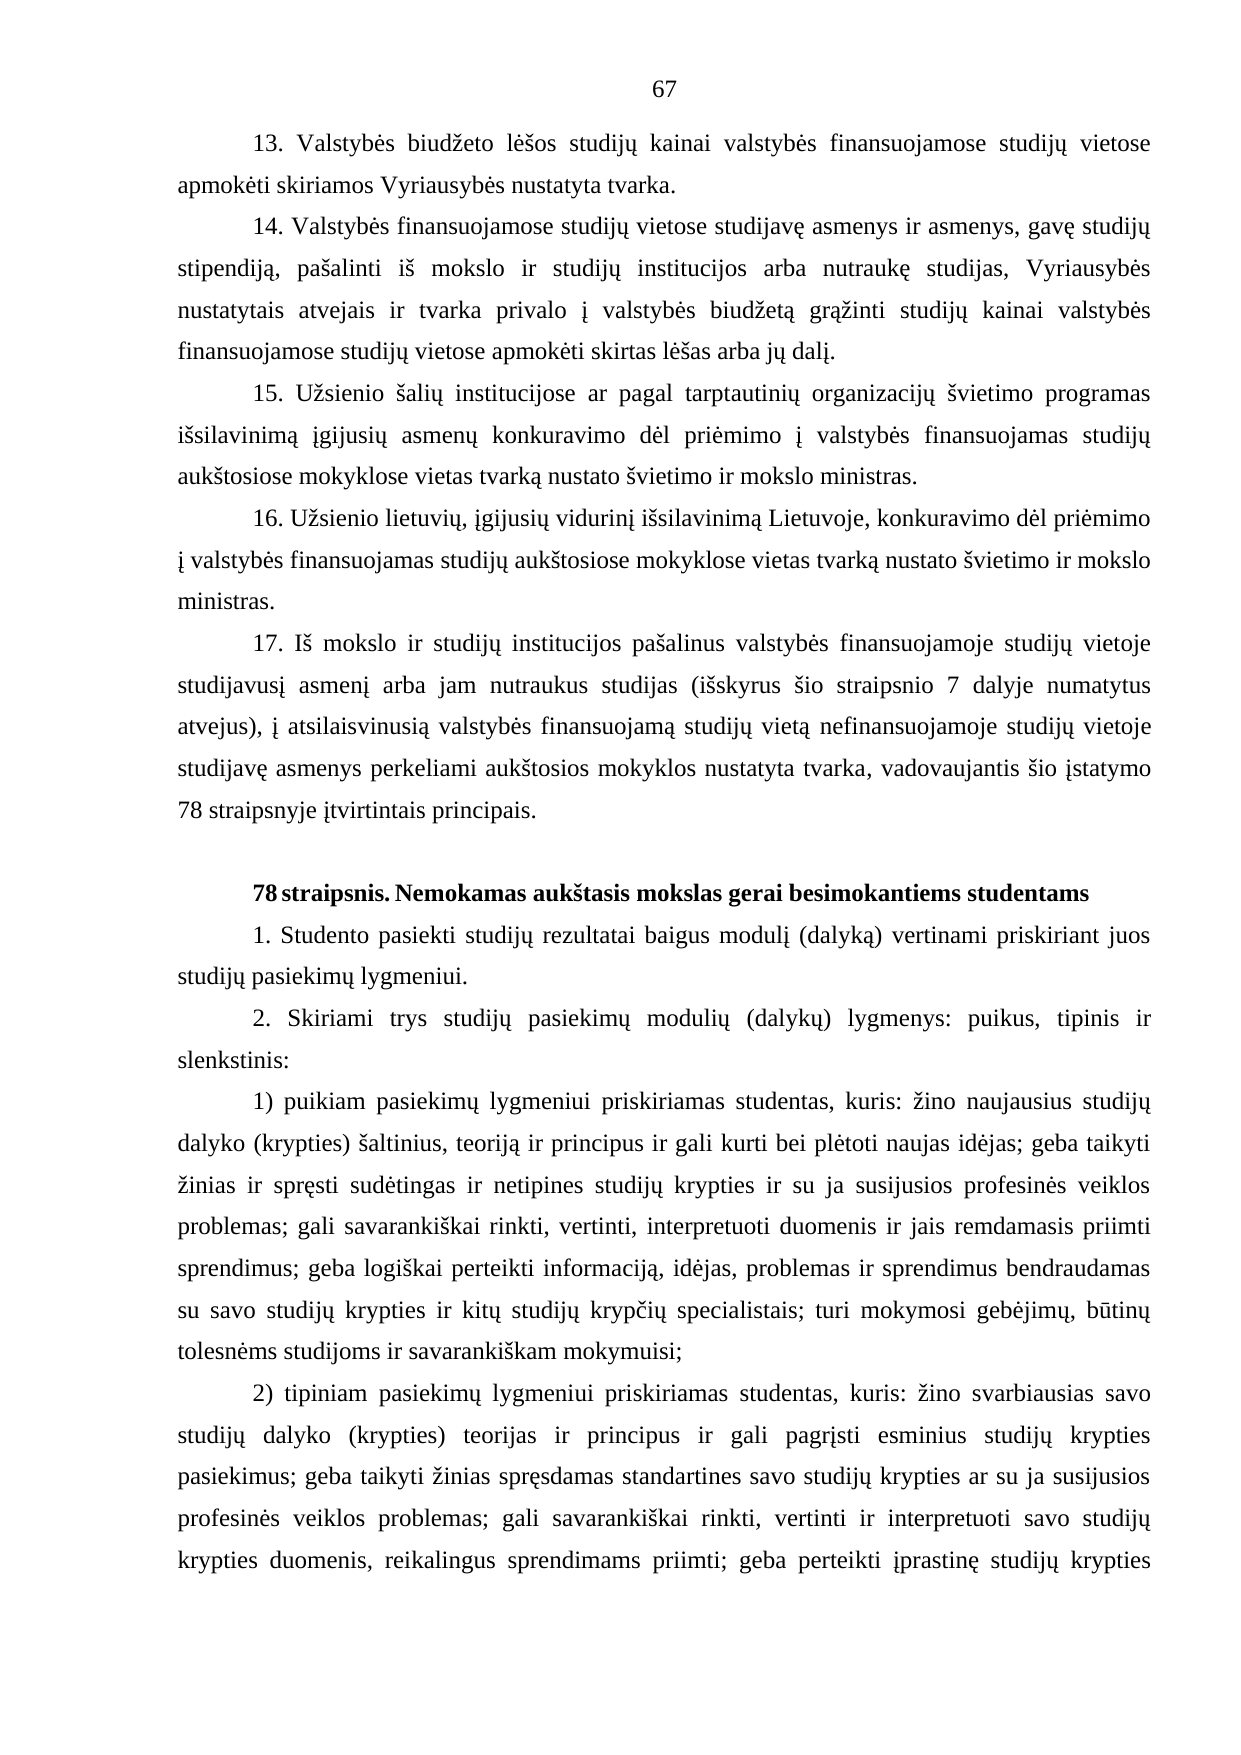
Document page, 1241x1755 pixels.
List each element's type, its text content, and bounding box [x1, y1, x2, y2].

text 17. Iš mokslo ir studijų institucijos pašalinus valstybės finansuojamoje studijų vietoje studijavusį asmenį arba jam nutraukus studijas (išskyrus šio straipsnio 7 dalyje numatytus atvejus), į atsilaisvinusią valstybės finansuojamą studijų vietą nefinansuojamoje studijų vietoje studijavę asmenys perkeliami aukštosios mokyklos nustatyta tvarka, vadovaujantis šio įstatymo 78 straipsnyje įtvirtintais principais. [177, 618, 1152, 826]
text 78 straipsnis. Nemokamas aukštasis mokslas gerai besimokantiems studentams [177, 868, 1152, 910]
text 16. Užsienio lietuvių, įgijusių vidurinį išsilavinimą Lietuvoje, konkuravimo dėl priėmimo į valstybės finansuojamas studijų aukštosiose mokyklose vietas tvarką nustato švietimo ir mokslo ministras. [177, 493, 1152, 618]
text 2) tipiniam pasiekimų lygmeniui priskiriamas studentas, kuris: žino svarbiausias savo studijų dalyko (krypties) teorijas ir principus ir gali pagrįsti esminius studijų krypties pasiekimus; geba taikyti žinias spręsdamas standartines savo studijų krypties ar su ja susijusios profesinės veiklos problemas; gali savarankiškai rinkti, vertinti ir interpretuoti savo studijų krypties duomenis, reikalingus sprendimams priimti; geba perteikti įprastinę studijų krypties [177, 1368, 1152, 1576]
text 1. Studento pasiekti studijų rezultatai baigus modulį (dalyką) vertinami priskiriant juos studijų pasiekimų lygmeniui. [177, 910, 1152, 993]
text 2. Skiriami trys studijų pasiekimų modulių (dalykų) lygmenys: puikus, tipinis ir slenkstinis: [177, 993, 1152, 1076]
text 15. Užsienio šalių institucijose ar pagal tarptautinių organizacijų švietimo programas išsilavinimą įgijusių asmenų konkuravimo dėl priėmimo į valstybės finansuojamas studijų aukštosiose mokyklose vietas tvarką nustato švietimo ir mokslo ministras. [177, 368, 1152, 493]
text 1) puikiam pasiekimų lygmeniui priskiriamas studentas, kuris: žino naujausius studijų dalyko (krypties) šaltinius, teoriją ir principus ir gali kurti bei plėtoti naujas idėjas; geba taikyti žinias ir spręsti sudėtingas ir netipines studijų krypties ir su ja susijusios profesinės veiklos problemas; gali savarankiškai rinkti, vertinti, interpretuoti duomenis ir jais remdamasis priimti sprendimus; geba logiškai perteikti informaciją, idėjas, problemas ir sprendimus bendraudamas su savo studijų krypties ir kitų studijų krypčių specialistais; turi mokymosi gebėjimų, būtinų tolesnėms studijoms ir savarankiškam mokymuisi; [177, 1076, 1152, 1368]
text 13. Valstybės biudžeto lėšos studijų kainai valstybės finansuojamose studijų vietose apmokėti skiriamos Vyriausybės nustatyta tvarka. [177, 118, 1152, 201]
text 14. Valstybės finansuojamose studijų vietose studijavę asmenys ir asmenys, gavę studijų stipendiją, pašalinti iš mokslo ir studijų institucijos arba nutraukę studijas, Vyriausybės nustatytais atvejais ir tvarka privalo į valstybės biudžetą grąžinti studijų kainai valstybės finansuojamose studijų vietose apmokėti skirtas lėšas arba jų dalį. [177, 201, 1152, 368]
